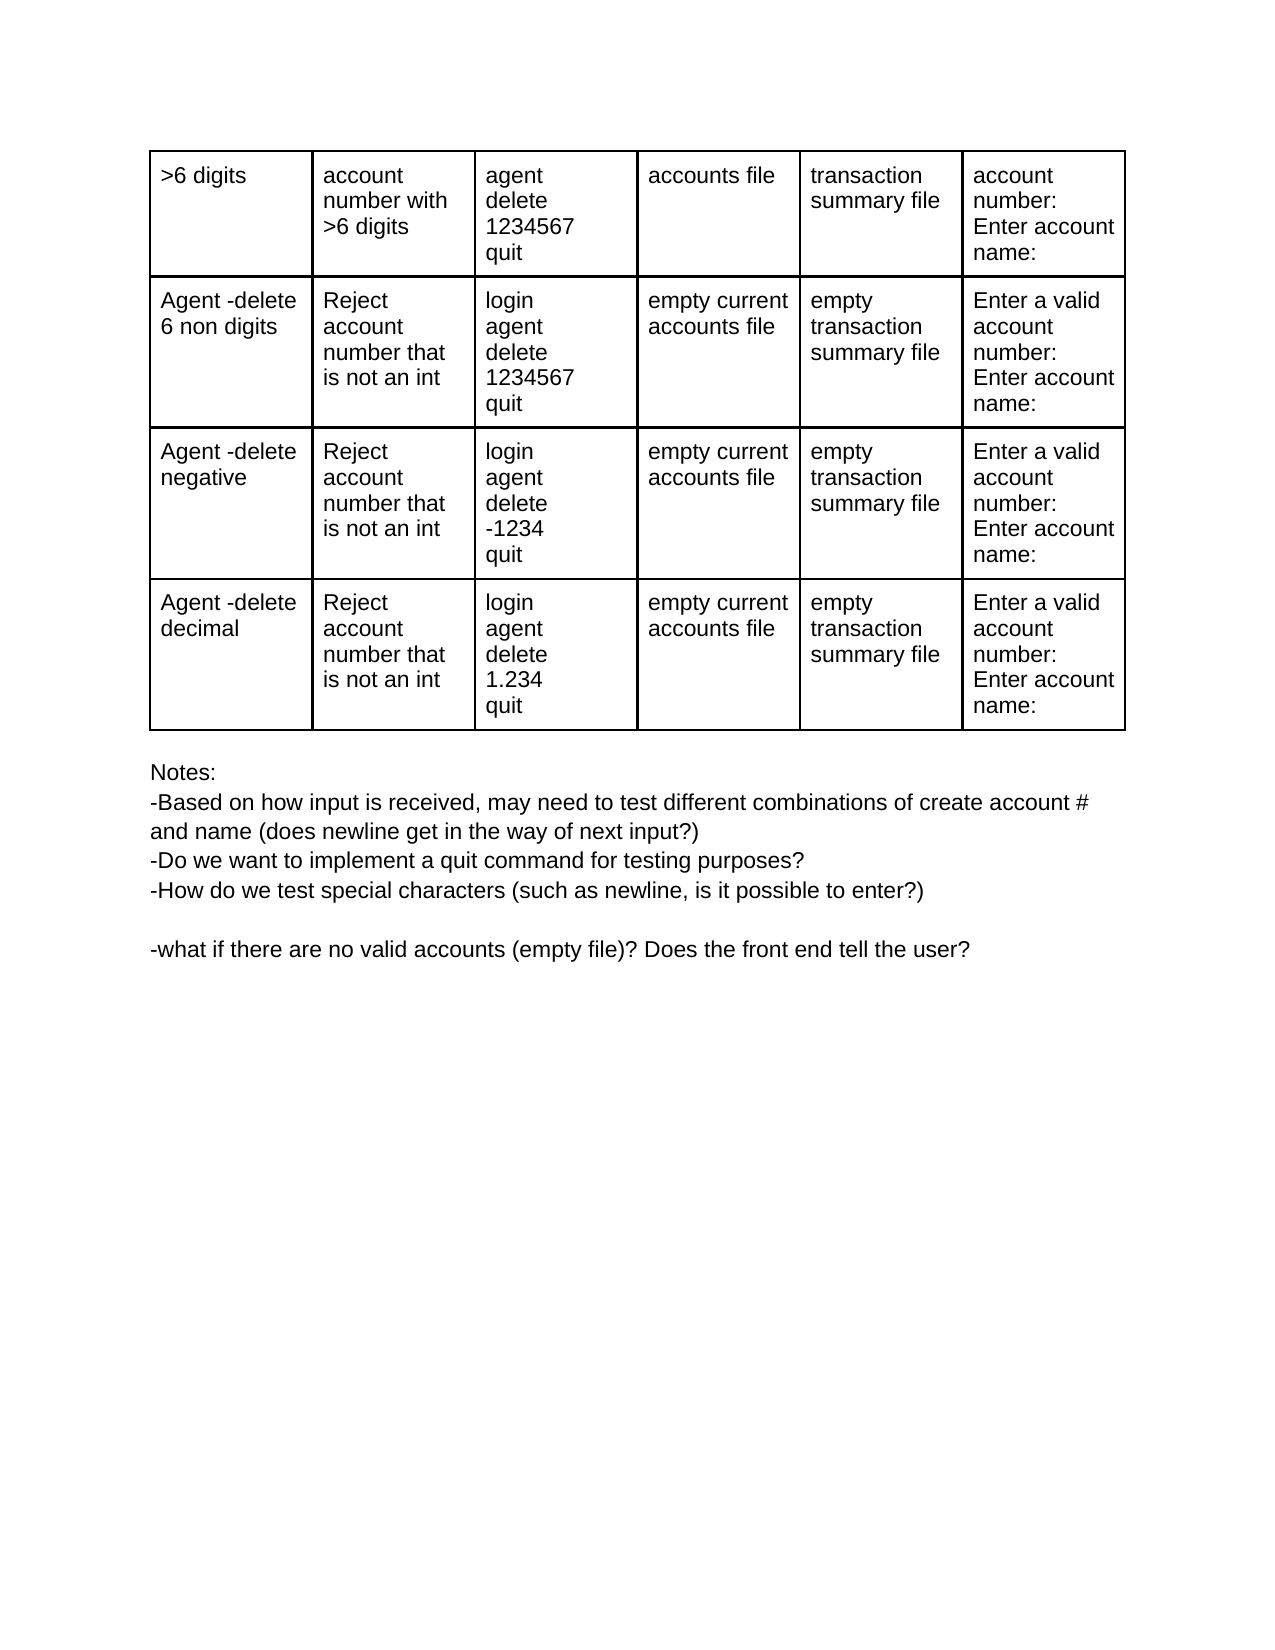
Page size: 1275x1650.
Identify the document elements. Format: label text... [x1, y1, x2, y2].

table_cell Enter a valid account number: Enter account name: [964, 278, 1124, 426]
table_cell Agent -delete negative [151, 429, 311, 577]
table_cell empty transaction summary file [801, 580, 961, 728]
table_cell empty transaction summary file [801, 429, 961, 577]
table_cell transaction summary file [801, 152, 961, 275]
text -Do we want to implement a quit command for testing purposes? [150, 848, 1125, 874]
table_cell empty current accounts file [639, 429, 799, 577]
table_cell login agent delete 1.234 quit [476, 580, 636, 728]
table_cell login agent delete 1234567 quit [476, 278, 636, 426]
table_cell agent delete 1234567 quit [476, 152, 636, 275]
table_cell empty current accounts file [639, 580, 799, 728]
table_cell Reject account number that is not an int [314, 580, 474, 728]
table_cell accounts file [639, 152, 799, 275]
text -what if there are no valid accounts (empty file)? Does the front end tell the user? [150, 936, 1125, 962]
table_cell empty transaction summary file [801, 278, 961, 426]
text Notes: [150, 760, 1125, 786]
table_cell account number with >6 digits [314, 152, 474, 275]
table_cell Reject account number that is not an int [314, 429, 474, 577]
text -How do we test special characters (such as newline, is it possible to enter?) [150, 877, 1125, 903]
table_cell Enter a valid account number: Enter account name: [964, 580, 1124, 728]
table_cell login agent delete -1234 quit [476, 429, 636, 577]
table_cell >6 digits [151, 152, 311, 275]
text -Based on how input is received, may need to test different combinations of create account # and name (does newline get in the way of next input?) [150, 789, 1125, 844]
table_cell Enter a valid account number: Enter account name: [964, 429, 1124, 577]
table_cell account number: Enter account name: [964, 152, 1124, 275]
table_cell empty current accounts file [639, 278, 799, 426]
table_cell Agent -delete 6 non digits [151, 278, 311, 426]
table_cell Reject account number that is not an int [314, 278, 474, 426]
table_cell Agent -delete decimal [151, 580, 311, 728]
